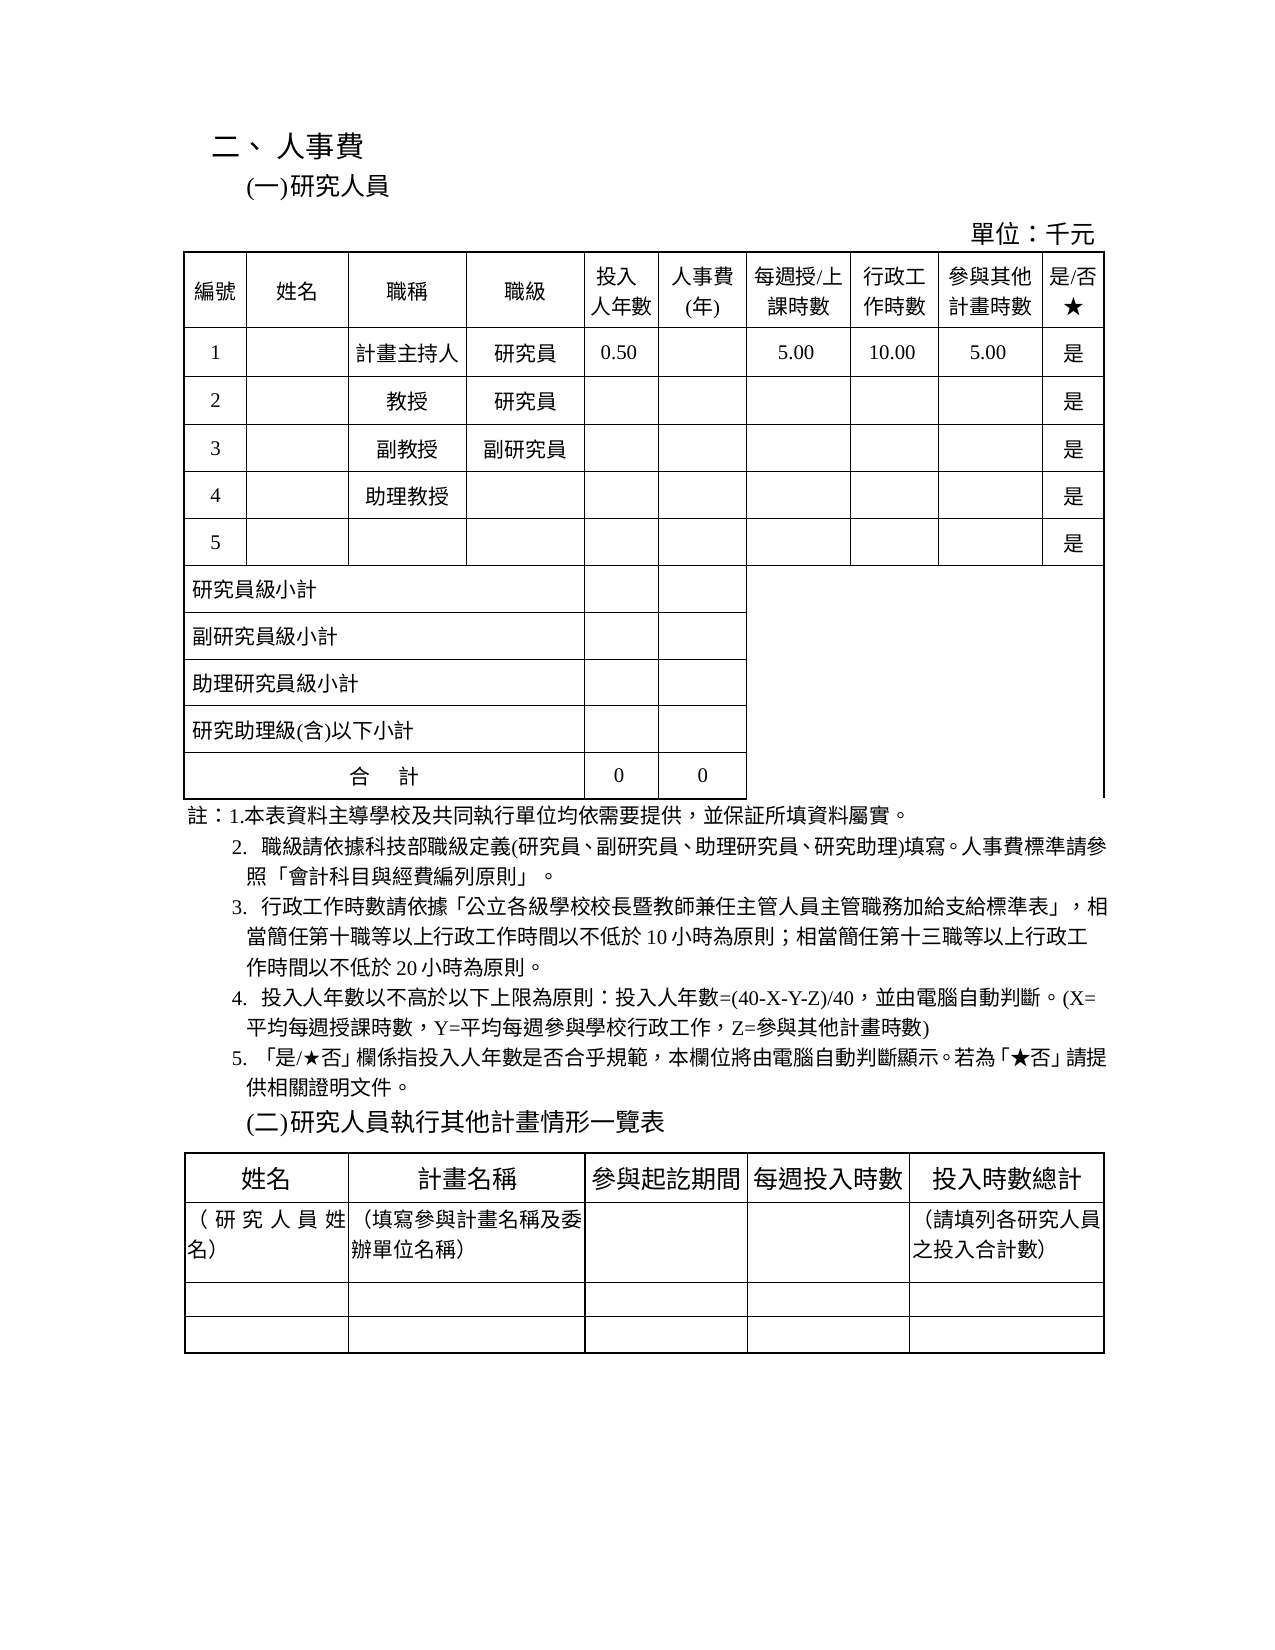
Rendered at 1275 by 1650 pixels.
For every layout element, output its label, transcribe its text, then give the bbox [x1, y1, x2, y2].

table_cell [747, 519, 850, 565]
table_cell [349, 1317, 584, 1352]
table_header 職級 [467, 253, 584, 327]
table_cell [851, 425, 938, 471]
table_cell 10.00 [851, 328, 938, 376]
table_cell 研究員 [467, 377, 584, 424]
table_cell [247, 472, 348, 518]
table_cell 副研究員 [467, 425, 584, 471]
table_header 投入時數總計 [910, 1154, 1103, 1202]
table_header 編號 [185, 253, 246, 327]
table_cell [586, 1317, 747, 1352]
text 單位：千元 [187, 215, 1095, 251]
text 註：1.本表資料主導學校及共同執行單位均依需要提供，並保証所填資料屬實。 [187, 800, 1107, 830]
subtitle 研究人員 [246, 165, 1107, 202]
table_cell [851, 472, 938, 518]
table_cell [659, 613, 746, 658]
list 職級請依據科技部職級定義(研究員、副研究員、助理研究員、研究助理)填寫。人事費標準請參照「會計科目與經費編列原則」。 [232, 830, 1107, 890]
table_cell 研究員 [467, 328, 584, 376]
table_cell 5 [185, 519, 246, 565]
table_cell [247, 519, 348, 565]
table_cell 助理教授 [349, 472, 466, 518]
list 行政工作時數請依據「公立各級學校校長暨教師兼任主管人員主管職務加給支給標準表」，相當簡任第十職等以上行政工作時間以不低於10小時為原則；相當簡任第十三職等以上行政工作時間以不低於20小時為原則。 [232, 890, 1107, 981]
table_cell [186, 1283, 348, 1316]
table_cell 教授 [349, 377, 466, 424]
table_cell [939, 425, 1042, 471]
table_cell 是 [1043, 328, 1103, 376]
table_cell 副教授 [349, 425, 466, 471]
table_header 每週投入時數 [748, 1154, 909, 1202]
table_cell [247, 425, 348, 471]
subtitle 研究人員執行其他計畫情形一覽表 [246, 1102, 1107, 1139]
table_cell [659, 425, 746, 471]
table_cell 副研究員級小計 [185, 613, 584, 658]
table_header 計畫名稱 [349, 1154, 584, 1202]
table_cell [747, 425, 850, 471]
table_cell [748, 1283, 909, 1316]
table_cell （請填列各研究人員之投入合計數） [910, 1203, 1103, 1282]
table_cell 助理研究員級小計 [185, 660, 584, 705]
table_header 參與起訖期間 [586, 1154, 747, 1202]
table_cell [659, 660, 746, 705]
table_cell [349, 1283, 584, 1316]
table_cell 計畫主持人 [349, 328, 466, 376]
table_header 每週授/上課時數 [747, 253, 850, 327]
table_cell [349, 519, 466, 565]
table_cell 是 [1043, 377, 1103, 424]
table_header 職稱 [349, 253, 466, 327]
table_cell [851, 377, 938, 424]
table_cell [659, 328, 746, 376]
table_header 姓名 [247, 253, 348, 327]
table_header 投入 人年數 [585, 253, 658, 327]
table_cell [939, 377, 1042, 424]
table_cell 研究員級小計 [185, 566, 584, 612]
table_cell [586, 1283, 747, 1316]
table_cell [659, 706, 746, 752]
table_cell [247, 377, 348, 424]
table_cell [910, 1317, 1103, 1352]
table_cell 合 計 [185, 753, 584, 798]
table_cell [748, 1317, 909, 1352]
table_cell [659, 566, 746, 612]
subtitle 人事費 [211, 127, 1107, 165]
table_cell [585, 613, 658, 658]
table_cell 3 [185, 425, 246, 471]
table_header 行政工作時數 [851, 253, 938, 327]
table_cell [585, 660, 658, 705]
table_cell [585, 519, 658, 565]
table_cell [939, 519, 1042, 565]
table_cell [585, 566, 658, 612]
table_cell [247, 328, 348, 376]
table_cell [467, 519, 584, 565]
table_cell 是 [1043, 519, 1103, 565]
table_cell [586, 1203, 747, 1282]
table_cell [747, 472, 850, 518]
table_cell [910, 1283, 1103, 1316]
table_cell 是 [1043, 425, 1103, 471]
table_cell [659, 519, 746, 565]
table_header 參與其他計畫時數 [939, 253, 1042, 327]
table_cell 5.00 [747, 328, 850, 376]
table_cell [851, 519, 938, 565]
table_cell 0 [585, 753, 658, 798]
table_cell [939, 472, 1042, 518]
table_cell [585, 425, 658, 471]
table_cell 研究助理級(含)以下小計 [185, 706, 584, 752]
table_cell [747, 377, 850, 424]
table_cell [747, 566, 1103, 798]
table_cell [748, 1203, 909, 1282]
table_cell （研究人員姓名） [186, 1203, 348, 1282]
table_cell [659, 377, 746, 424]
table_header 是/否★ [1043, 253, 1103, 327]
table_cell [659, 472, 746, 518]
list 「是/★否」欄係指投入人年數是否合乎規範，本欄位將由電腦自動判斷顯示。若為「★否」請提供相關證明文件。 [232, 1041, 1107, 1102]
table_cell [585, 706, 658, 752]
table_cell 5.00 [939, 328, 1042, 376]
table_cell [186, 1317, 348, 1352]
table_cell [585, 472, 658, 518]
table_cell 0.50 [585, 328, 658, 376]
table_cell 4 [185, 472, 246, 518]
list 投入人年數以不高於以下上限為原則：投入人年數=(40-X-Y-Z)/40，並由電腦自動判斷。(X=平均每週授課時數，Y=平均每週參與學校行政工作，Z=參與其他計畫時數) [232, 981, 1107, 1041]
table_cell （填寫參與計畫名稱及委辦單位名稱） [349, 1203, 584, 1282]
table_cell [585, 377, 658, 424]
table_cell 1 [185, 328, 246, 376]
table_cell 2 [185, 377, 246, 424]
table_cell [467, 472, 584, 518]
table_cell 是 [1043, 472, 1103, 518]
table_header 姓名 [186, 1154, 348, 1202]
table_header 人事費(年) [659, 253, 746, 327]
table_cell 0 [659, 753, 746, 798]
